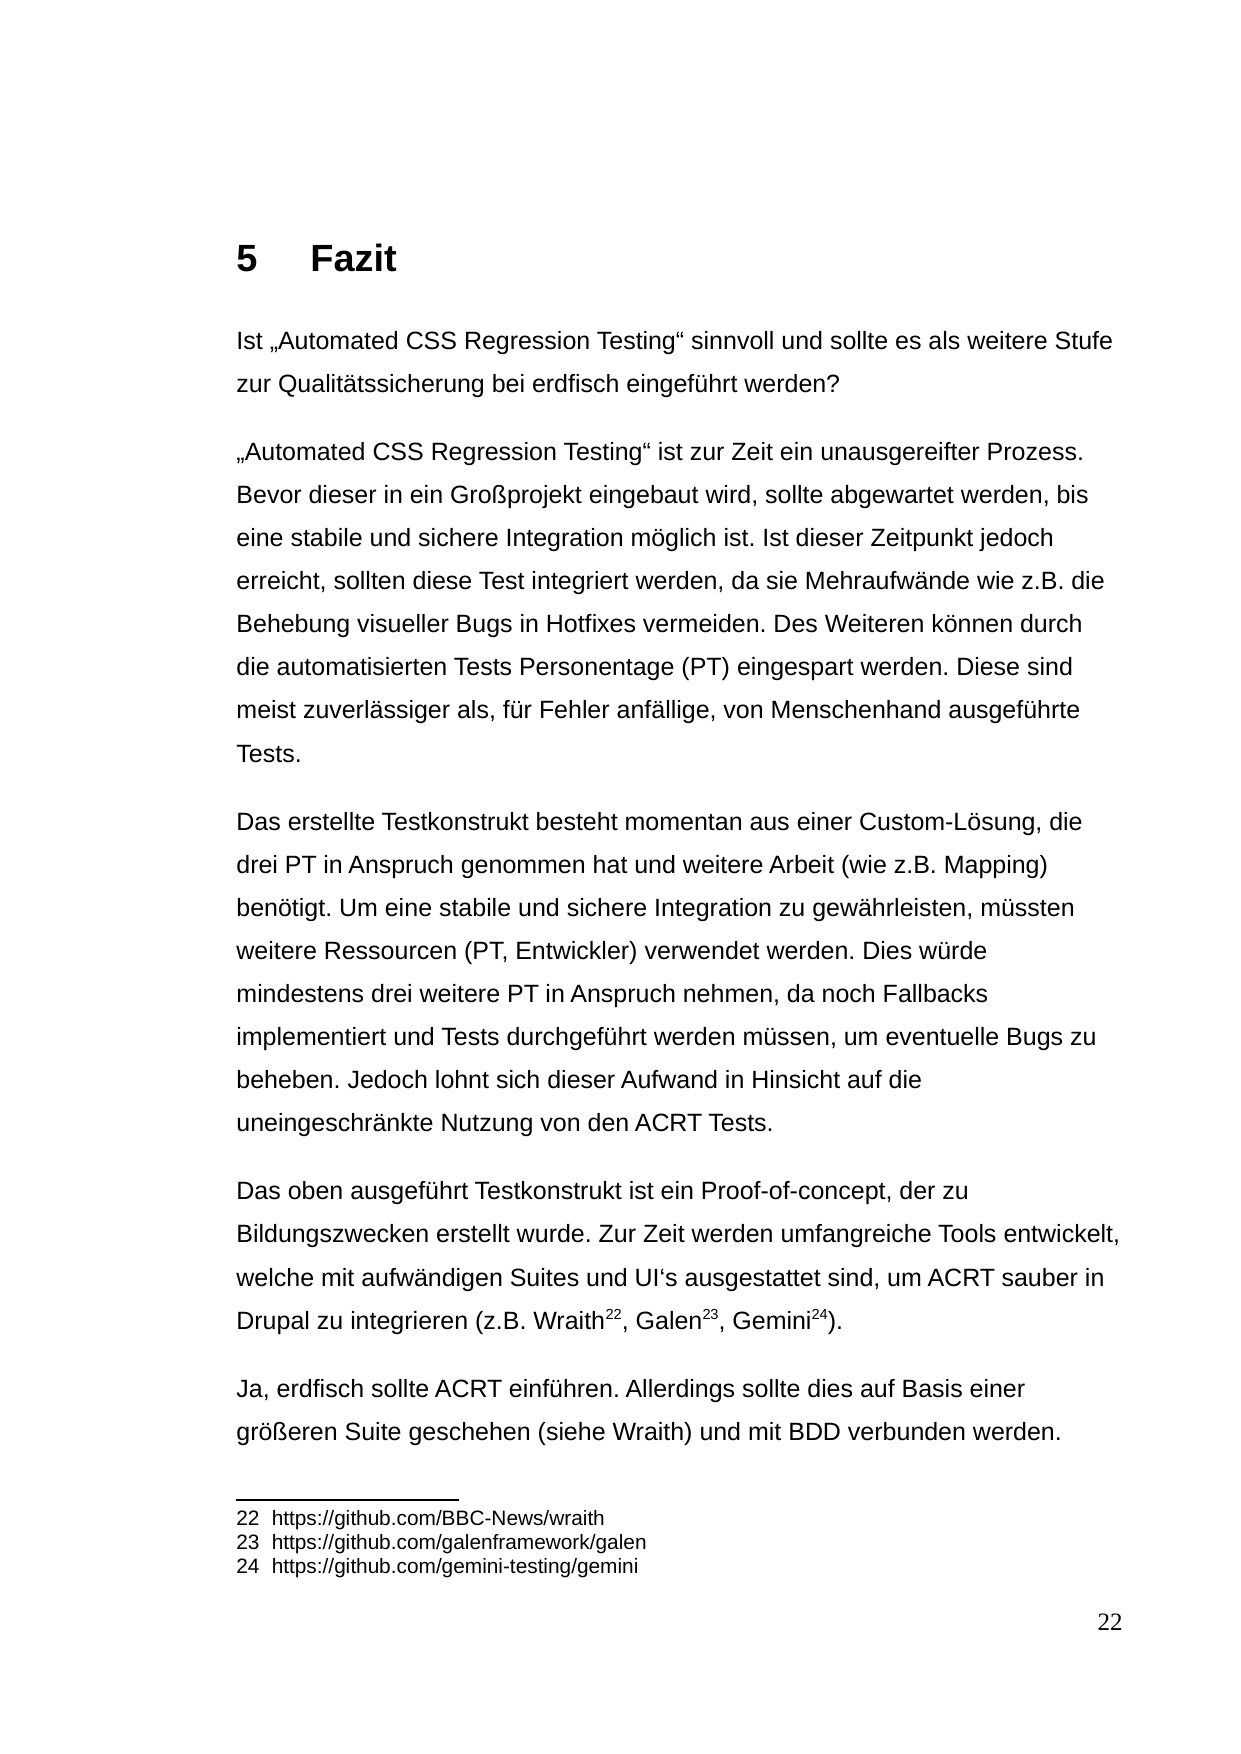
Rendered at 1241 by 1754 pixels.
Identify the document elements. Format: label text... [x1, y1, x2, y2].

text https://github.com/BBC-News/wraith [236, 1506, 1122, 1530]
text https://github.com/galenframework/galen [236, 1530, 1122, 1554]
text https://github.com/gemini-testing/gemini [236, 1554, 1122, 1578]
text Ist „Automated CSS Regression Testing“ sinnvoll und sollte es als weitere Stufe zur Qualitätssicherung bei erdfisch eingeführt werden? [236, 326, 1122, 398]
text Das erstellte Testkonstrukt besteht momentan aus einer Custom-Lösung, die drei PT in Anspruch genommen hat und weitere Arbeit (wie z.B. Mapping) benötigt. Um eine stabile und sichere Integration zu gewährleisten, müssten weitere Ressourcen (PT, Entwickler) verwendet werden. Dies würde mindestens drei weitere PT in Anspruch nehmen, da noch Fallbacks implementiert und Tests durchgeführt werden müssen, um eventuelle Bugs zu beheben. Jedoch lohnt sich dieser Aufwand in Hinsicht auf die uneingeschränkte Nutzung von den ACRT Tests. [236, 807, 1122, 1137]
text Das oben ausgeführt Testkonstrukt ist ein Proof-of-concept, der zu Bildungszwecken erstellt wurde. Zur Zeit werden umfangreiche Tools entwickelt, welche mit aufwändigen Suites und UI‘s ausgestattet sind, um ACRT sauber in Drupal zu integrieren (z.B. Wraith, Galen, Gemini). [236, 1176, 1122, 1334]
subtitle Fazit [236, 235, 1122, 279]
text „Automated CSS Regression Testing“ ist zur Zeit ein unausgereifter Prozess. Bevor dieser in ein Großprojekt eingebaut wird, sollte abgewartet werden, bis eine stabile und sichere Integration möglich ist. Ist dieser Zeitpunkt jedoch erreicht, sollten diese Test integriert werden, da sie Mehraufwände wie z.B. die Behebung visueller Bugs in Hotfixes vermeiden. Des Weiteren können durch die automatisierten Tests Personentage (PT) eingespart werden. Diese sind meist zuverlässiger als, für Fehler anfällige, von Menschenhand ausgeführte Tests. [236, 437, 1122, 767]
text Ja, erdfisch sollte ACRT einführen. Allerdings sollte dies auf Basis einer größeren Suite geschehen (siehe Wraith) und mit BDD verbunden werden. [236, 1374, 1122, 1446]
